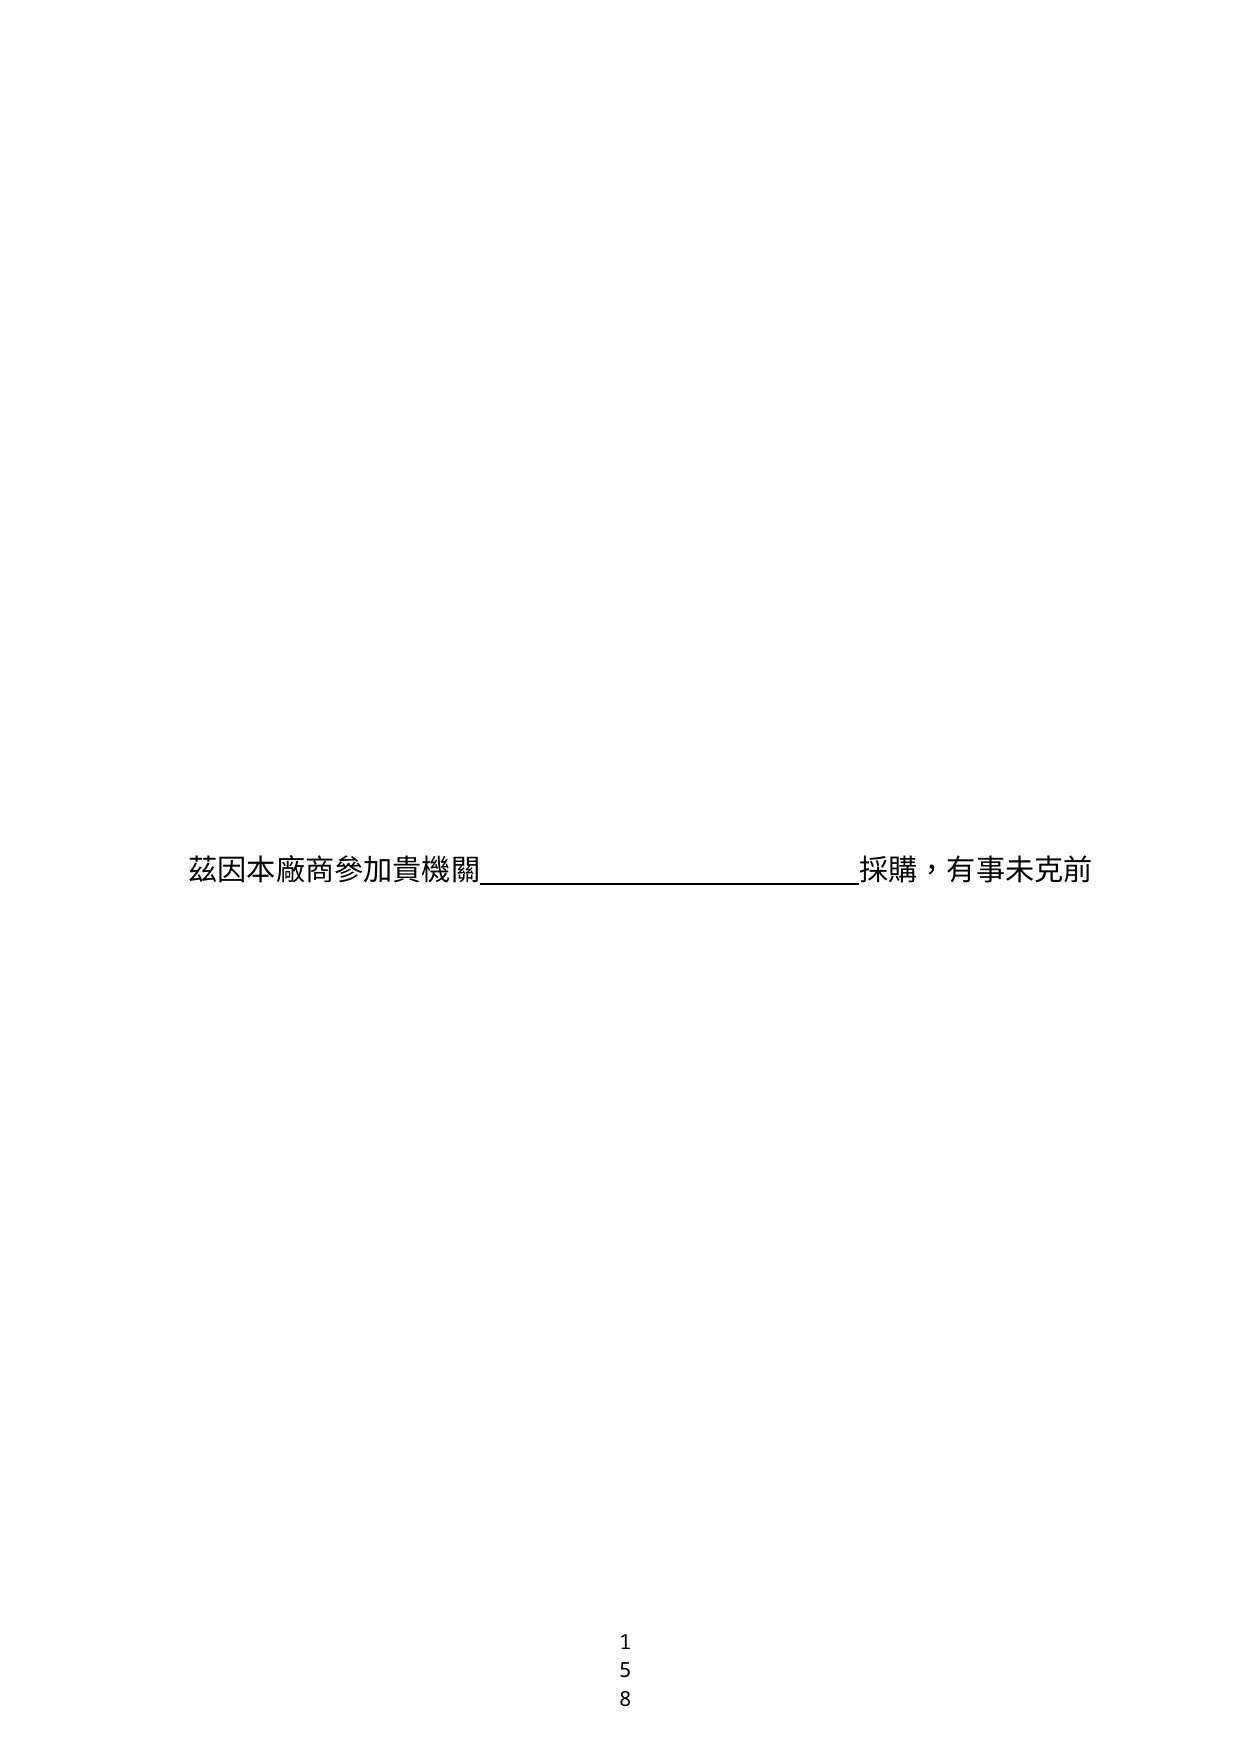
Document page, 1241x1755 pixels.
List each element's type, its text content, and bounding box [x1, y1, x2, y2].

text 茲因本廠商參加貴機關 採購，有事未克前 [130, 826, 1110, 889]
